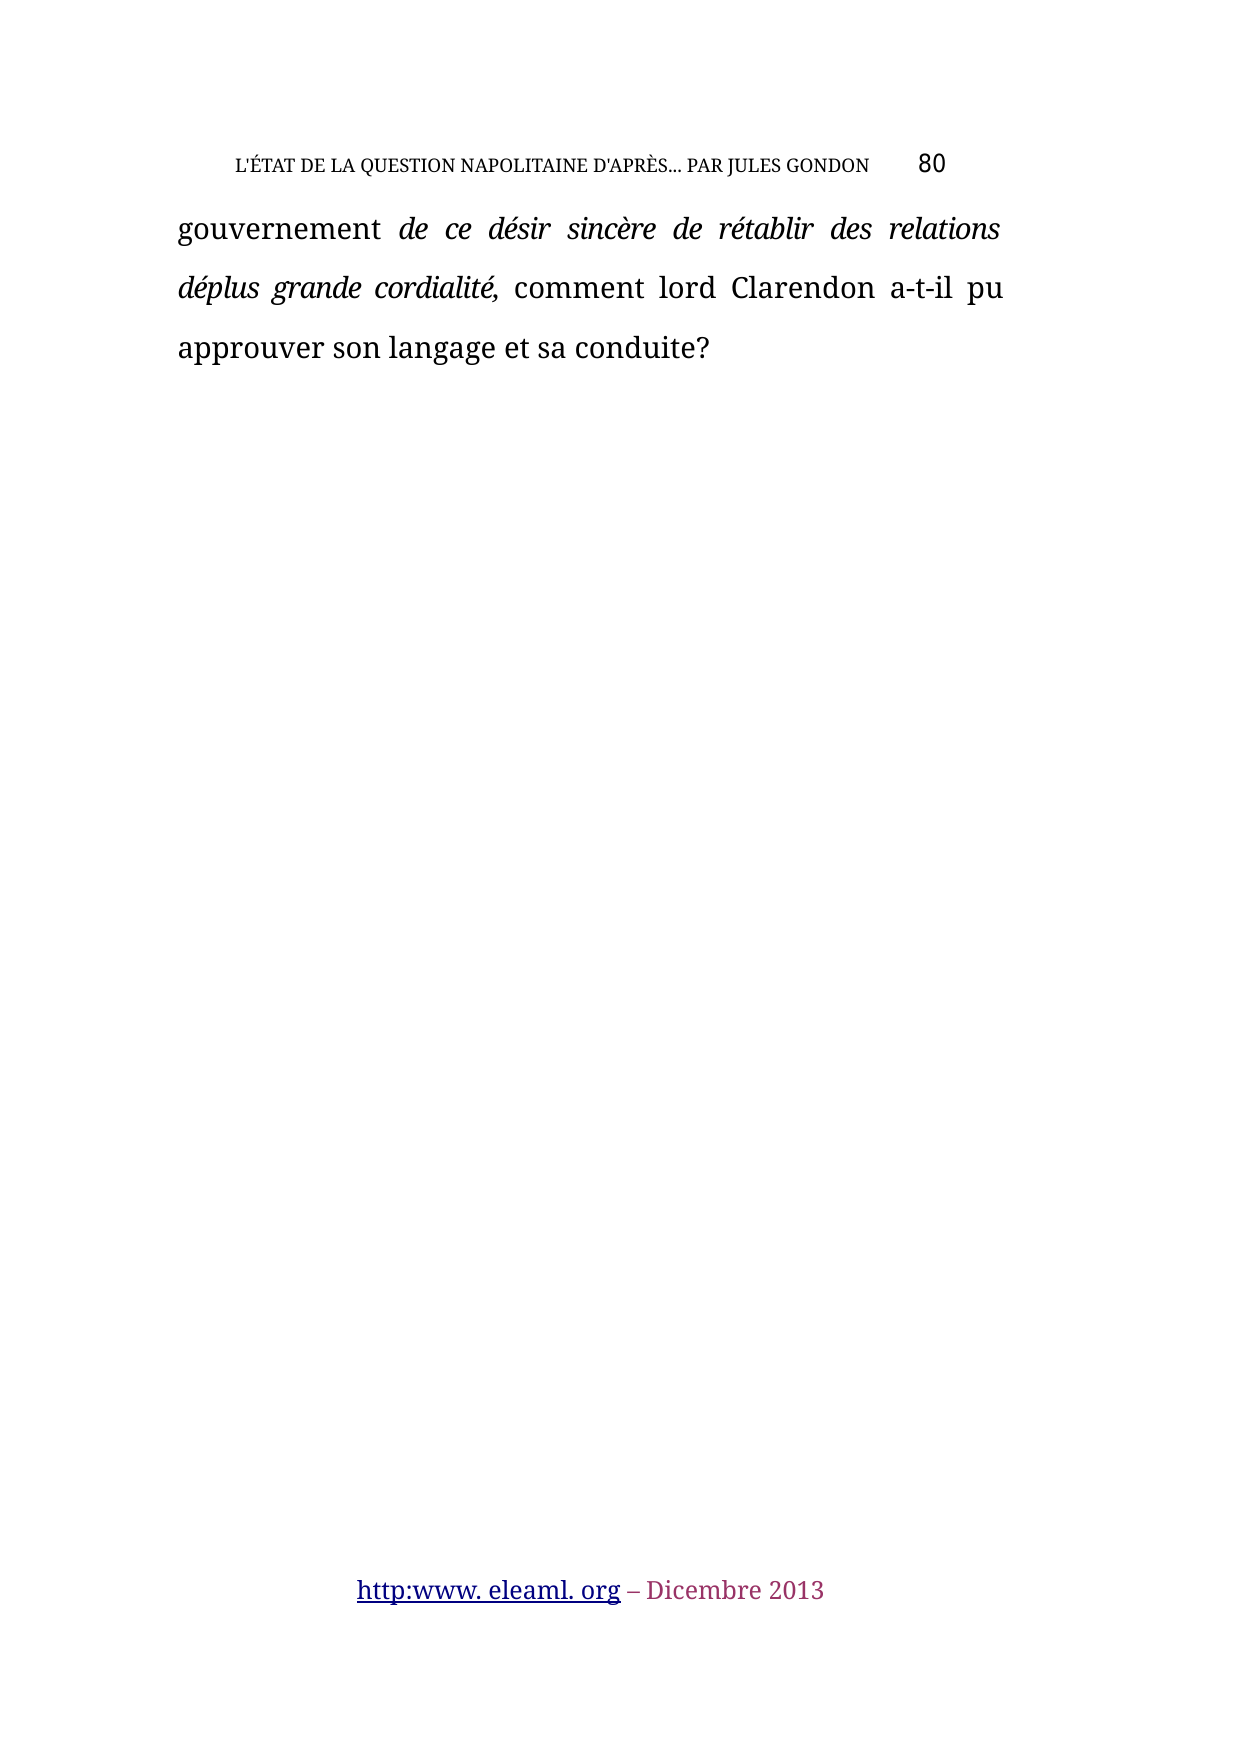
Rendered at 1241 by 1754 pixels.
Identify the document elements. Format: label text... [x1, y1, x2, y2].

text gouvernement de ce désir sincère de rétablir des relations déplus grande cordialité, comment lord Clarendon a-t-il pu approuver son langage et sa conduite? [177, 208, 1004, 367]
